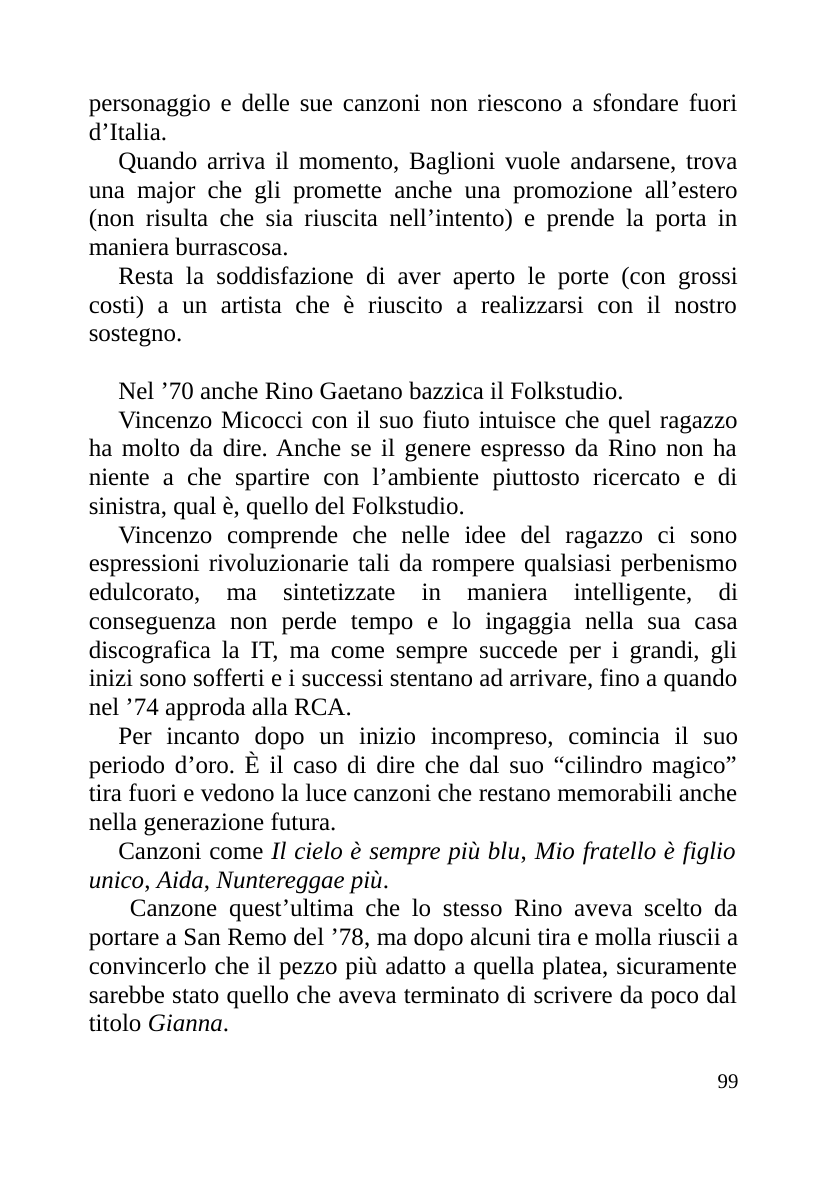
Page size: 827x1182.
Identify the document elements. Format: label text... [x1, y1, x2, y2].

text Nel ’70 anche Rino Gaetano bazzica il Folkstudio. [88, 376, 738, 405]
text Canzone quest’ultima che lo stesso Rino aveva scelto da portare a San Remo del ’78, ma dopo alcuni tira e molla riuscii a convincerlo che il pezzo più adatto a quella platea, sicuramente sarebbe stato quello che aveva terminato di scrivere da poco dal titolo Gianna. [88, 893, 738, 1037]
text Vincenzo comprende che nelle idee del ragazzo ci sono espressioni rivoluzionarie tali da rompere qualsiasi perbenismo edulcorato, ma sintetizzate in maniera intelligente, di conseguenza non perde tempo e lo ingaggia nella sua casa discografica la IT, ma come sempre succede per i grandi, gli inizi sono sofferti e i successi stentano ad arrivare, fino a quando nel ’74 approda alla RCA. [88, 520, 738, 721]
text Quando arriva il momento, Baglioni vuole andarsene, trova una major che gli promette anche una promozione all’estero (non risulta che sia riuscita nell’intento) e prende la porta in maniera burrascosa. [88, 146, 738, 261]
text Per incanto dopo un inizio incompreso, comincia il suo periodo d’oro. È il caso di dire che dal suo “cilindro magico” tira fuori e vedono la luce canzoni che restano memorabili anche nella generazione futura. [88, 721, 738, 836]
text Canzoni come Il cielo è sempre più blu, Mio fratello è figlio unico, Aida, Nuntereggae più. [88, 836, 738, 893]
text Vincenzo Micocci con il suo fiuto intuisce che quel ragazzo ha molto da dire. Anche se il genere espresso da Rino non ha niente a che spartire con l’ambiente piuttosto ricercato e di sinistra, qual è, quello del Folkstudio. [88, 405, 738, 520]
text Resta la soddisfazione di aver aperto le porte (con grossi costi) a un artista che è riuscito a realizzarsi con il nostro sostegno. [88, 261, 738, 347]
text personaggio e delle sue canzoni non riescono a sfondare fuori d’Italia. [88, 88, 738, 146]
